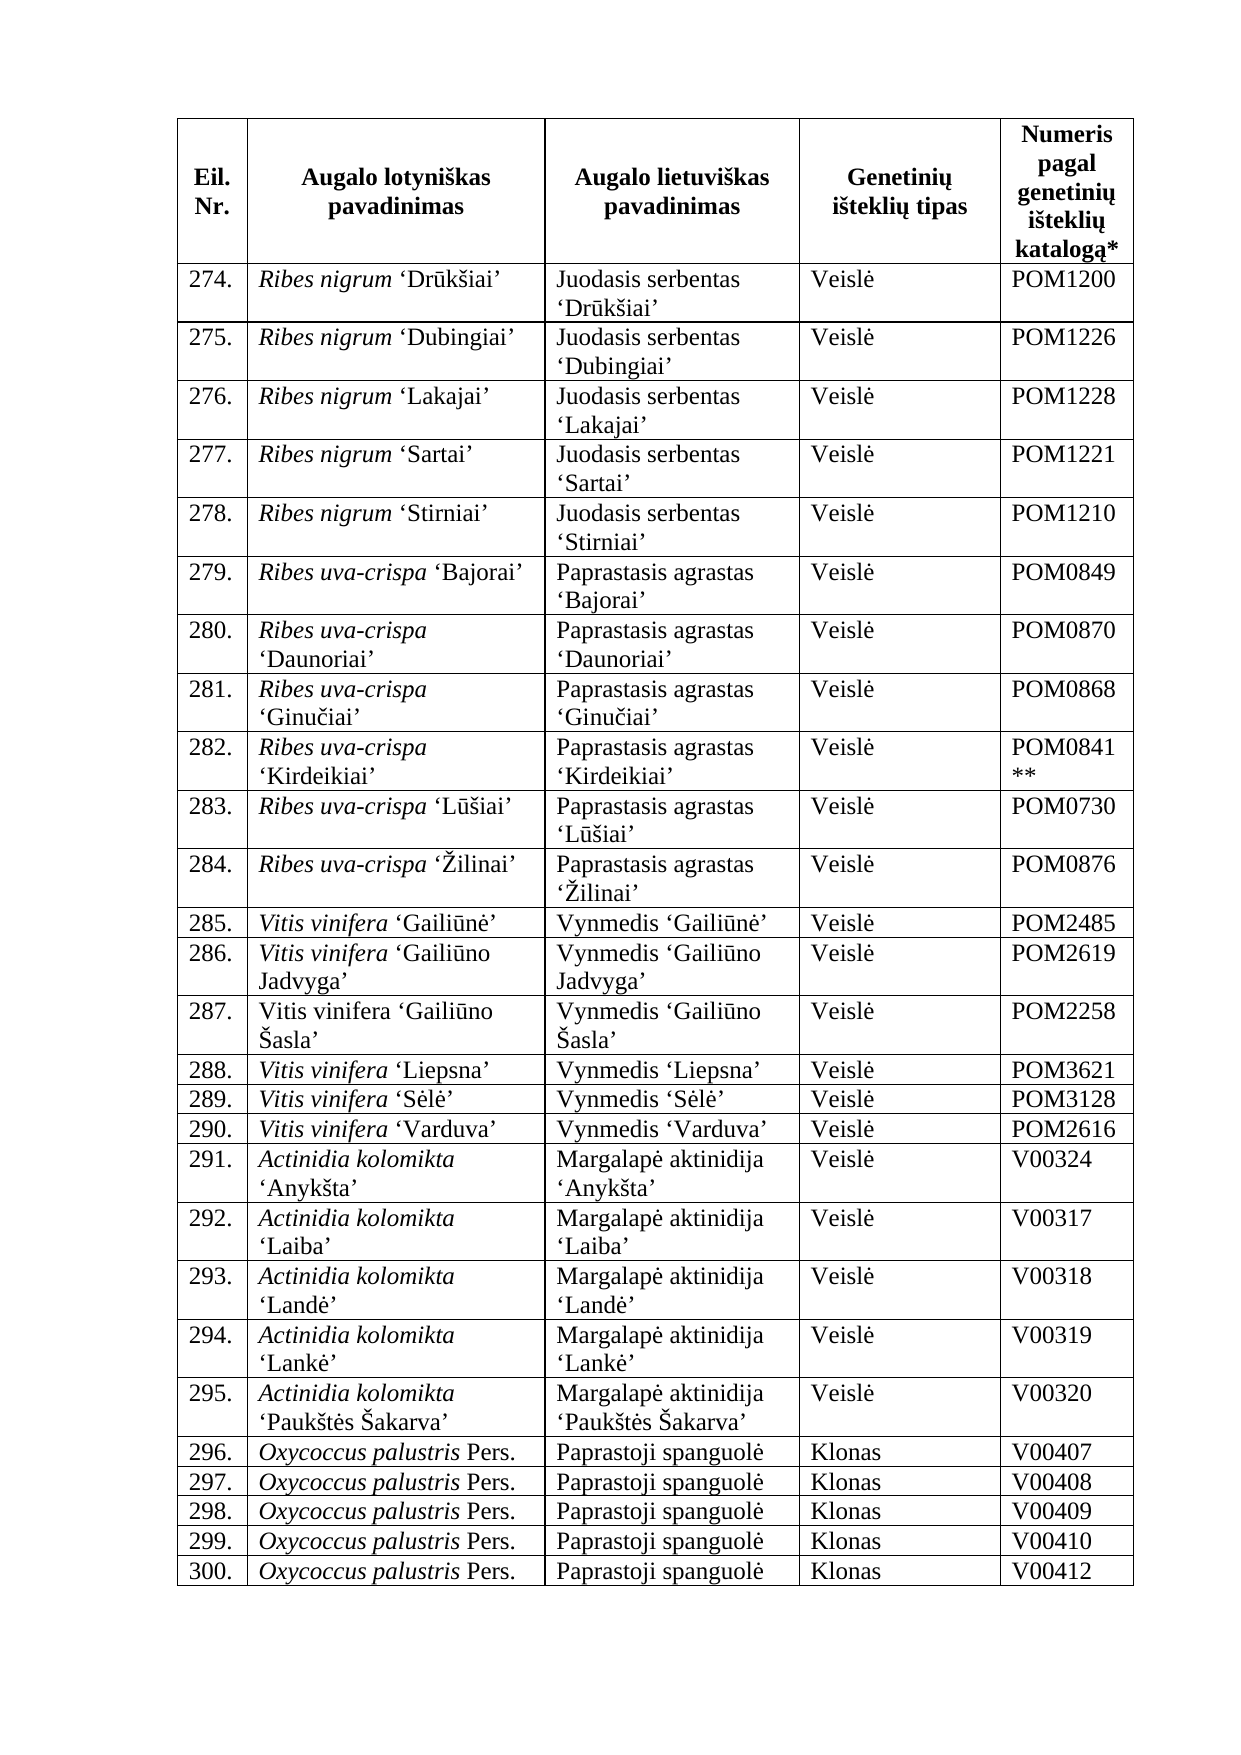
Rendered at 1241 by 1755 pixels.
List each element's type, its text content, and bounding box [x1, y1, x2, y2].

table_cell Margalapė aktinidija ‘Landė’ [546, 1261, 799, 1319]
table_cell Ribes uva-crispa ‘Ginučiai’ [248, 674, 544, 731]
table_cell POM0870 [1001, 615, 1133, 673]
table_cell Ribes nigrum ‘Sartai’ [248, 440, 544, 497]
table_cell 279. [178, 557, 247, 614]
table_cell 288. [178, 1055, 247, 1083]
table_cell POM3128 [1001, 1085, 1133, 1113]
table_header Numeris pagal genetinių išteklių katalogą* [1001, 119, 1133, 263]
table_cell 289. [178, 1085, 247, 1113]
table_cell V00408 [1001, 1467, 1133, 1495]
table_header Eil. Nr. [178, 119, 247, 263]
table_cell Paprastasis agrastas ‘Ginučiai’ [546, 674, 799, 731]
table_cell Veislė [800, 908, 1000, 937]
table_cell Veislė [800, 1144, 1000, 1202]
table_cell Paprastoji spanguolė [546, 1496, 799, 1525]
table_cell Veislė [800, 849, 1000, 907]
table_cell POM1210 [1001, 498, 1133, 556]
table_cell Ribes uva-crispa ‘Žilinai’ [248, 849, 544, 907]
table_cell Ribes nigrum ‘Drūkšiai’ [248, 264, 544, 321]
table_cell Juodasis serbentas ‘Dubingiai’ [546, 323, 799, 380]
table_cell POM2485 [1001, 908, 1133, 937]
table_cell Ribes uva-crispa ‘Bajorai’ [248, 557, 544, 614]
table_cell V00407 [1001, 1437, 1133, 1466]
table_cell Juodasis serbentas ‘Lakajai’ [546, 381, 799, 438]
table_cell 299. [178, 1526, 247, 1555]
table_cell Veislė [800, 996, 1000, 1054]
table_header Genetinių išteklių tipas [800, 119, 1000, 263]
table_cell POM0730 [1001, 791, 1133, 848]
table_cell Veislė [800, 323, 1000, 380]
table_cell 295. [178, 1378, 247, 1436]
table_cell V00317 [1001, 1203, 1133, 1260]
table_cell Veislė [800, 1320, 1000, 1377]
table_cell POM0841** [1001, 732, 1133, 790]
table_cell Veislė [800, 938, 1000, 995]
table_cell 285. [178, 908, 247, 937]
table_cell 296. [178, 1437, 247, 1466]
table_cell Margalapė aktinidija ‘Anykšta’ [546, 1144, 799, 1202]
table_cell POM3621 [1001, 1055, 1133, 1083]
table_cell POM2258 [1001, 996, 1133, 1054]
table_cell V00410 [1001, 1526, 1133, 1555]
table_cell Veislė [800, 381, 1000, 438]
table_cell Paprastasis agrastas ‘Žilinai’ [546, 849, 799, 907]
table_cell 282. [178, 732, 247, 790]
table_cell 292. [178, 1203, 247, 1260]
table_cell Margalapė aktinidija ‘Laiba’ [546, 1203, 799, 1260]
table_cell 278. [178, 498, 247, 556]
table_cell POM2619 [1001, 938, 1133, 995]
table_cell V00320 [1001, 1378, 1133, 1436]
table_cell Vitis vinifera ‘Gailiūnė’ [248, 908, 544, 937]
table_cell 280. [178, 615, 247, 673]
table_cell Veislė [800, 674, 1000, 731]
table_cell Actinidia kolomikta ‘Landė’ [248, 1261, 544, 1319]
table_cell 300. [178, 1556, 247, 1585]
table_cell Juodasis serbentas ‘Drūkšiai’ [546, 264, 799, 321]
table_cell Actinidia kolomikta ‘Anykšta’ [248, 1144, 544, 1202]
table_cell V00409 [1001, 1496, 1133, 1525]
table_cell POM1228 [1001, 381, 1133, 438]
table_cell Paprastoji spanguolė [546, 1437, 799, 1466]
table_cell Ribes uva-crispa ‘Lūšiai’ [248, 791, 544, 848]
table_cell Veislė [800, 1055, 1000, 1083]
table_cell Klonas [800, 1437, 1000, 1466]
table_cell Actinidia kolomikta ‘Lankė’ [248, 1320, 544, 1377]
table_cell Vitis vinifera ‘Liepsna’ [248, 1055, 544, 1083]
table_cell Klonas [800, 1467, 1000, 1495]
table_cell Paprastoji spanguolė [546, 1467, 799, 1495]
table_cell POM0876 [1001, 849, 1133, 907]
table_cell 298. [178, 1496, 247, 1525]
table_cell 275. [178, 323, 247, 380]
table_cell Oxycoccus palustris Pers. [248, 1556, 544, 1585]
table_cell V00412 [1001, 1556, 1133, 1585]
table_cell Margalapė aktinidija ‘Lankė’ [546, 1320, 799, 1377]
table_cell Vynmedis ‘Sėlė’ [546, 1085, 799, 1113]
table_cell Klonas [800, 1496, 1000, 1525]
table_cell 294. [178, 1320, 247, 1377]
table_cell 293. [178, 1261, 247, 1319]
table_cell Vitis vinifera ‘Gailiūno Jadvyga’ [248, 938, 544, 995]
table_cell Klonas [800, 1556, 1000, 1585]
table_cell Veislė [800, 1203, 1000, 1260]
table_cell Veislė [800, 732, 1000, 790]
table_cell POM0849 [1001, 557, 1133, 614]
table_cell Margalapė aktinidija ‘Paukštės Šakarva’ [546, 1378, 799, 1436]
table_cell Veislė [800, 440, 1000, 497]
table_cell Vynmedis ‘Gailiūno Šasla’ [546, 996, 799, 1054]
table_cell Ribes uva-crispa ‘Kirdeikiai’ [248, 732, 544, 790]
table_cell Veislė [800, 498, 1000, 556]
table_cell POM1200 [1001, 264, 1133, 321]
table_cell Ribes nigrum ‘Lakajai’ [248, 381, 544, 438]
table_cell 287. [178, 996, 247, 1054]
table_cell POM1221 [1001, 440, 1133, 497]
table_cell Paprastoji spanguolė [546, 1556, 799, 1585]
table_cell Oxycoccus palustris Pers. [248, 1496, 544, 1525]
table_cell Veislė [800, 791, 1000, 848]
table_cell Actinidia kolomikta ‘Laiba’ [248, 1203, 544, 1260]
table_cell Vynmedis ‘Varduva’ [546, 1114, 799, 1143]
table_cell POM0868 [1001, 674, 1133, 731]
table_cell Oxycoccus palustris Pers. [248, 1467, 544, 1495]
table_cell 274. [178, 264, 247, 321]
table_cell Ribes nigrum ‘Dubingiai’ [248, 323, 544, 380]
table_cell Veislė [800, 1114, 1000, 1143]
table_cell 297. [178, 1467, 247, 1495]
table_cell 281. [178, 674, 247, 731]
table_cell V00318 [1001, 1261, 1133, 1319]
table_cell Veislė [800, 557, 1000, 614]
table_cell 284. [178, 849, 247, 907]
table_cell V00319 [1001, 1320, 1133, 1377]
table_cell Actinidia kolomikta ‘Paukštės Šakarva’ [248, 1378, 544, 1436]
table_cell Vynmedis ‘Gailiūnė’ [546, 908, 799, 937]
table_cell Ribes nigrum ‘Stirniai’ [248, 498, 544, 556]
table_cell Vynmedis ‘Gailiūno Jadvyga’ [546, 938, 799, 995]
table_cell Vitis vinifera ‘Gailiūno Šasla’ [248, 996, 544, 1054]
table_cell Veislė [800, 615, 1000, 673]
table_cell Veislė [800, 264, 1000, 321]
table_cell Paprastasis agrastas ‘Bajorai’ [546, 557, 799, 614]
table_cell Juodasis serbentas ‘Sartai’ [546, 440, 799, 497]
table_cell 276. [178, 381, 247, 438]
table_cell Oxycoccus palustris Pers. [248, 1437, 544, 1466]
table_cell Oxycoccus palustris Pers. [248, 1526, 544, 1555]
table_cell 290. [178, 1114, 247, 1143]
table_cell POM1226 [1001, 323, 1133, 380]
table_cell POM2616 [1001, 1114, 1133, 1143]
table_cell 286. [178, 938, 247, 995]
table_header Augalo lietuviškas pavadinimas [546, 119, 799, 263]
table_cell Ribes uva-crispa ‘Daunoriai’ [248, 615, 544, 673]
table_cell 277. [178, 440, 247, 497]
table_cell Vynmedis ‘Liepsna’ [546, 1055, 799, 1083]
table_cell V00324 [1001, 1144, 1133, 1202]
table_cell Veislė [800, 1261, 1000, 1319]
table_cell Veislė [800, 1085, 1000, 1113]
table_cell Vitis vinifera ‘Sėlė’ [248, 1085, 544, 1113]
table_cell 291. [178, 1144, 247, 1202]
table_cell Veislė [800, 1378, 1000, 1436]
table_cell Paprastasis agrastas ‘Lūšiai’ [546, 791, 799, 848]
table_cell Paprastasis agrastas ‘Daunoriai’ [546, 615, 799, 673]
table_cell 283. [178, 791, 247, 848]
table_cell Klonas [800, 1526, 1000, 1555]
table_cell Paprastoji spanguolė [546, 1526, 799, 1555]
table_cell Juodasis serbentas ‘Stirniai’ [546, 498, 799, 556]
table_cell Paprastasis agrastas ‘Kirdeikiai’ [546, 732, 799, 790]
table_header Augalo lotyniškas pavadinimas [248, 119, 544, 263]
table_cell Vitis vinifera ‘Varduva’ [248, 1114, 544, 1143]
